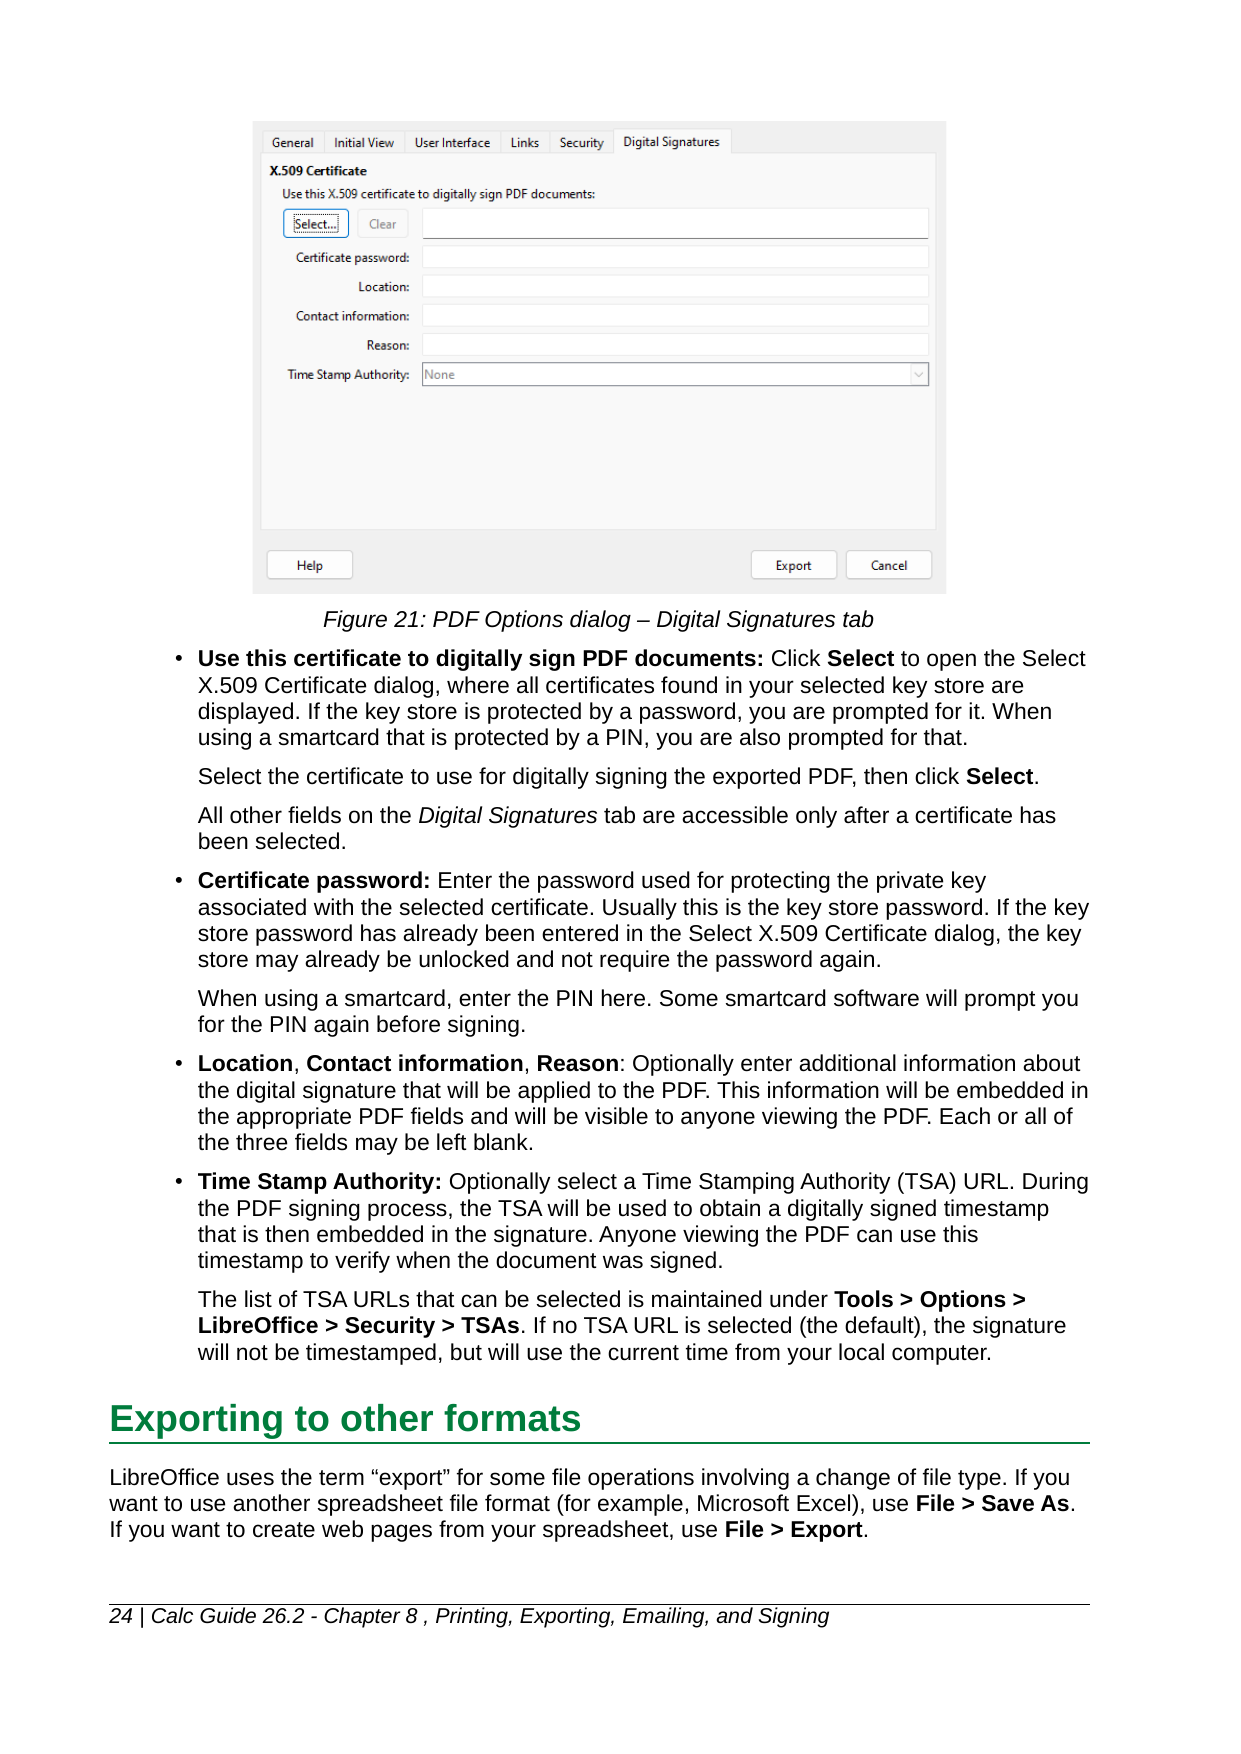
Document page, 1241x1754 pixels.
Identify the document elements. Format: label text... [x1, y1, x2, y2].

list Certificate password: Enter the password used for protecting the private key associated with the selected certificate. Usually this is the key store password. If the key store password has already been entered in the Select X.509 Certificate dialog, the key store may already be unlocked and not require the password again. [183, 867, 1090, 973]
picture [252, 121, 947, 594]
subtitle Exporting to other formats [109, 1396, 1090, 1442]
list Use this certificate to digitally sign PDF documents: Click Select to open the Select X.509 Certificate dialog, where all certificates found in your selected key store are displayed. If the key store is protected by a password, you are prompted for it. When using a smartcard that is protected by a PIN, you are also prompted for that. [183, 645, 1090, 751]
list Time Stamp Authority: Optionally select a Time Stamping Authority (TSA) URL. During the PDF signing process, the TSA will be used to obtain a digitally signed timestamp that is then embedded in the signature. Anyone viewing the PDF can use this timestamp to verify when the document was signed. [183, 1168, 1090, 1274]
text When using a smartcard, enter the PIN here. Some smartcard software will prompt you for the PIN again before signing. [198, 985, 1090, 1038]
text The list of TSA URLs that can be selected is maintained under Tools > Options > LibreOffice > Security > TSAs. If no TSA URL is selected (the default), the signature will not be timestamped, but will use the current time from your local computer. [198, 1286, 1090, 1365]
text All other fields on the Digital Signatures tab are accessible only after a certificate has been selected. [198, 802, 1090, 855]
text Figure 21: PDF Options dialog – Digital Signatures tab [252, 606, 946, 633]
text LibreOffice uses the term “export” for some file operations involving a change of file type. If you want to use another spreadsheet file format (for example, Microsoft Excel), use File > Save As. If you want to create web pages from your spreadsheet, use File > Export. [109, 1463, 1090, 1542]
text Select the certificate to use for digitally signing the exported PDF, then click Select. [198, 763, 1090, 789]
list Location, Contact information, Reason: Optionally enter additional information about the digital signature that will be applied to the PDF. This information will be embedded in the appropriate PDF fields and will be visible to anyone viewing the PDF. Each or all of the three fields may be left blank. [183, 1050, 1090, 1156]
